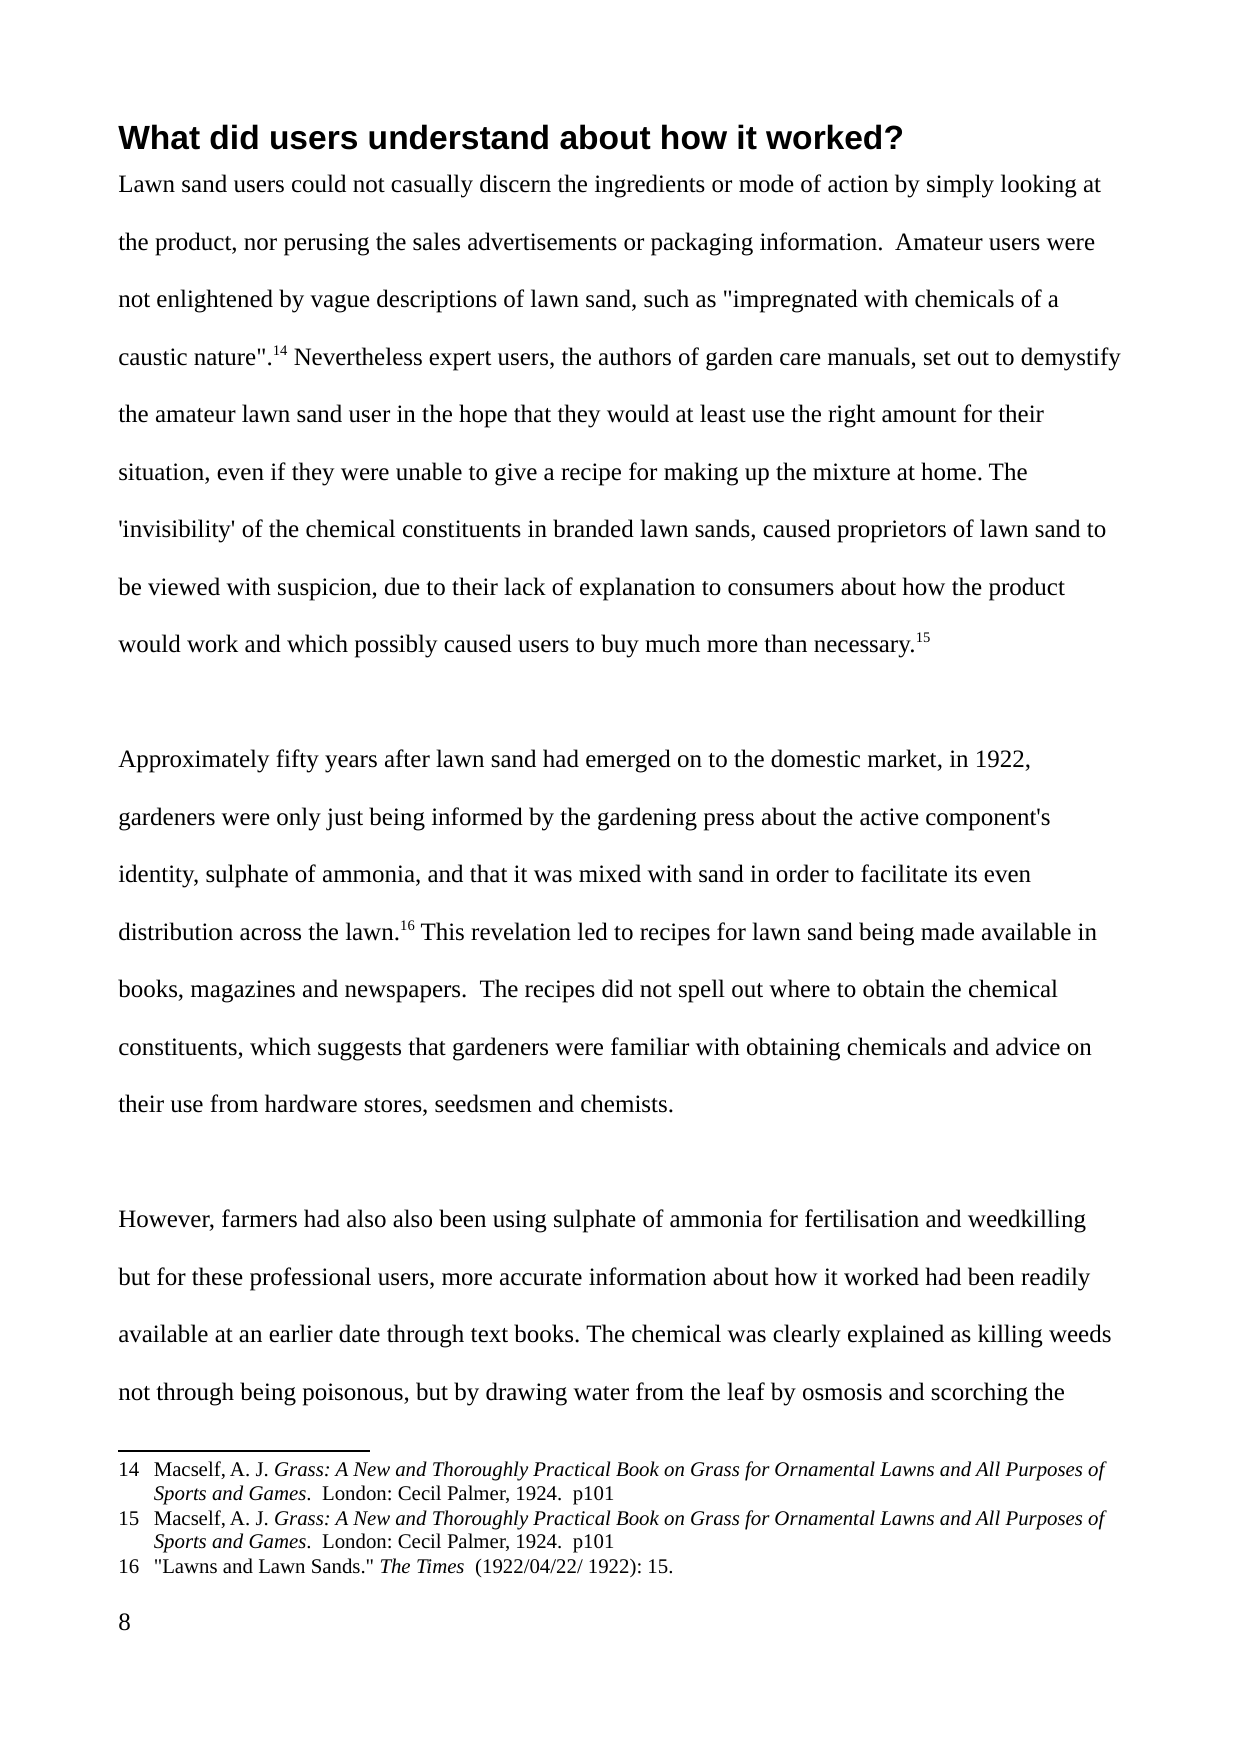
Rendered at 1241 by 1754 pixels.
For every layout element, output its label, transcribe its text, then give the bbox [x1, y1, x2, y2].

text However, farmers had also also been using sulphate of ammonia for fertilisation and weedkilling but for these professional users, more accurate information about how it worked had been readily available at an earlier date through text books. The chemical was clearly explained as killing weeds not through being poisonous, but by drawing water from the leaf by osmosis and scorching the [118, 1204, 1122, 1406]
text Macself, A. J. Grass: A New and Thoroughly Practical Book on Grass for Ornamental Lawns and All Purposes of Sports and Games. London: Cecil Palmer, 1924. p101 [118, 1505, 1122, 1553]
text "Lawns and Lawn Sands." The Times (1922/04/22/ 1922): 15. [118, 1553, 1122, 1578]
text Lawn sand users could not casually discern the ingredients or mode of action by simply looking at the product, nor perusing the sales advertisements or packaging information. Amateur users were not enlightened by vague descriptions of lawn sand, such as "impregnated with chemicals of a caustic nature". Nevertheless expert users, the authors of garden care manuals, set out to demystify the amateur lawn sand user in the hope that they would at least use the right amount for their situation, even if they were unable to give a recipe for making up the mixture at home. The 'invisibility' of the chemical constituents in branded lawn sands, caused proprietors of lawn sand to be viewed with suspicion, due to their lack of explanation to consumers about how the product would work and which possibly caused users to buy much more than necessary. [118, 169, 1122, 658]
subtitle What did users understand about how it worked? [118, 118, 1122, 157]
text Macself, A. J. Grass: A New and Thoroughly Practical Book on Grass for Ornamental Lawns and All Purposes of Sports and Games. London: Cecil Palmer, 1924. p101 [118, 1457, 1122, 1505]
text Approximately fifty years after lawn sand had emerged on to the domestic market, in 1922, gardeners were only just being informed by the gardening press about the active component's identity, sulphate of ammonia, and that it was mixed with sand in order to facilitate its even distribution across the lawn. This revelation led to recipes for lawn sand being made available in books, magazines and newspapers. The recipes did not spell out where to obtain the chemical constituents, which suggests that gardeners were familiar with obtaining chemicals and advice on their use from hardware stores, seedsmen and chemists. [118, 744, 1122, 1118]
